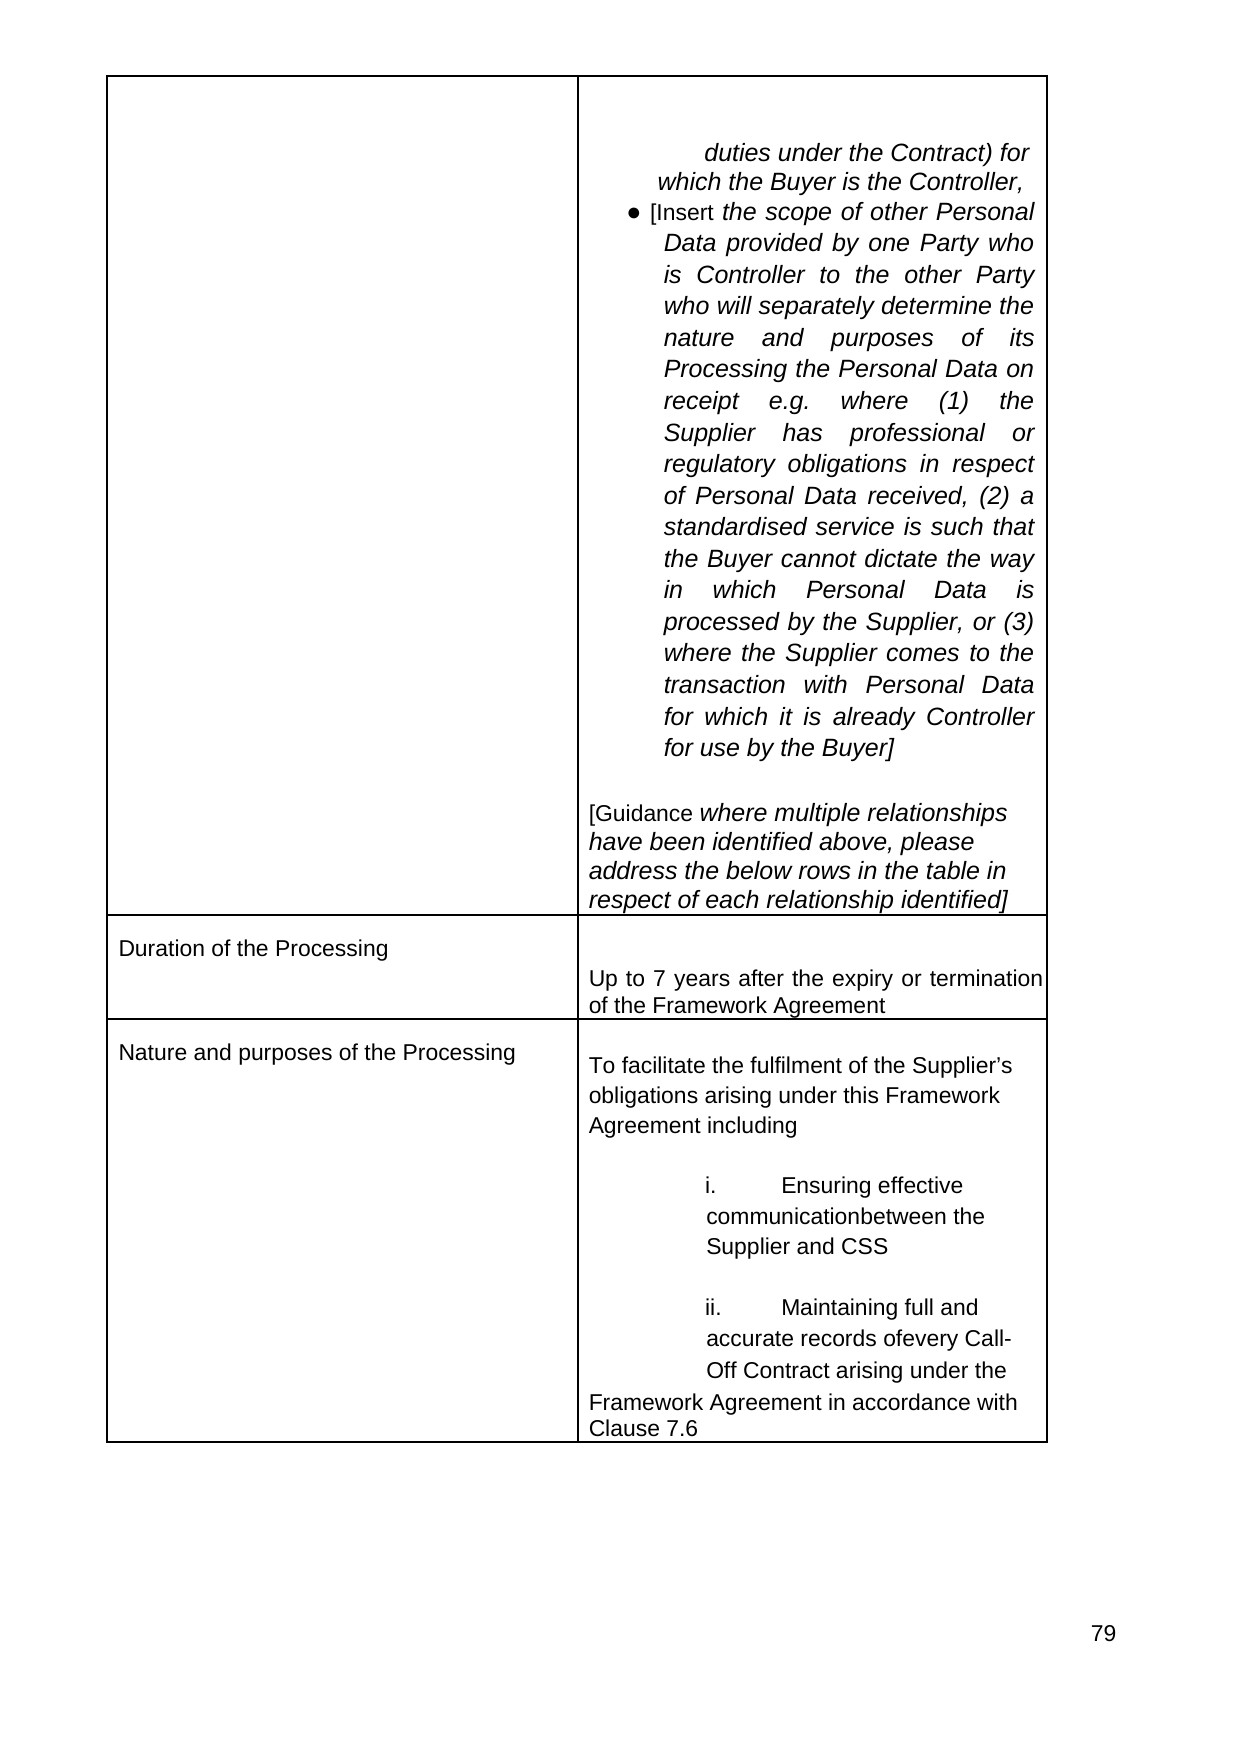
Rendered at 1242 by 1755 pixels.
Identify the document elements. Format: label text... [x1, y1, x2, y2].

table_cell Duration of the Processing [108, 916, 577, 1018]
table_cell Up to 7 years after the expiry or termination of the Framework Agreement [579, 916, 1046, 1018]
table_cell Nature and purposes of the Processing [108, 1020, 577, 1441]
table_cell To facilitate the fulfilment of the Supplier’s obligations arising under this Framework Agreement including Ensuring effective communicationbetween the Supplier and CSS Maintaining full and accurate records ofevery Call-Off Contract arising under the Framework Agreement in accordance with Clause 7.6 [579, 1020, 1046, 1441]
table_header [108, 77, 577, 913]
table_header duties under the Contract) for which the Buyer is the Controller, ● [Insert the scope of other Personal Data provided by one Party who is Controller to the other Party who will separately determine the nature and purposes of its Processing the Personal Data on receipt e.g. where (1) the Supplier has professional or regulatory obligations in respect of Personal Data received, (2) a standardised service is such that the Buyer cannot dictate the way in which Personal Data is processed by the Supplier, or (3) where the Supplier comes to the transaction with Personal Data for which it is already Controller for use by the Buyer] [Guidance where multiple relationships have been identified above, please address the below rows in the table in respect of each relationship identified] [579, 77, 1046, 913]
